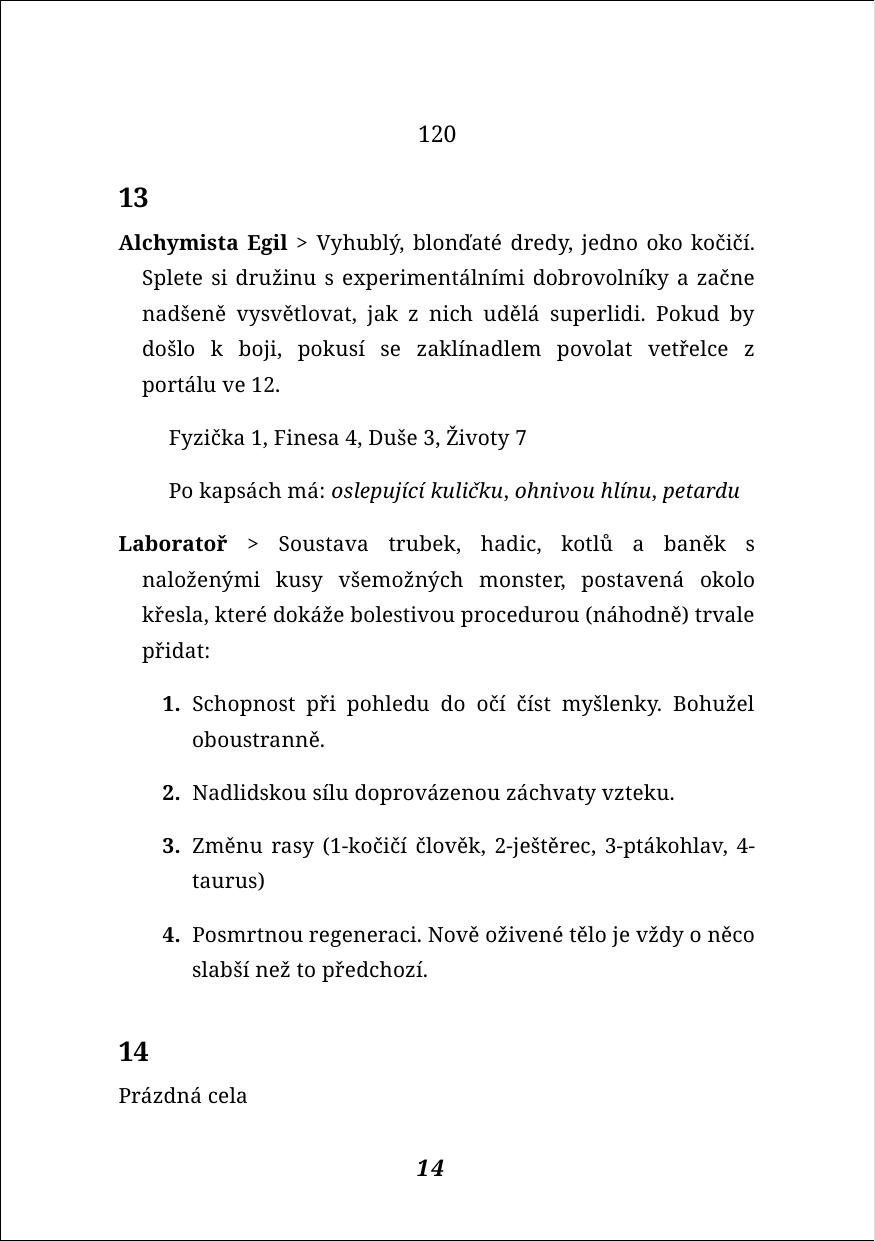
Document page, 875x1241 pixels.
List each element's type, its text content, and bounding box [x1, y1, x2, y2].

text Alchymista Egil > Vyhublý, blonďaté dredy, jedno oko kočičí. Splete si družinu s experimentálními dobrovolníky a začne nadšeně vysvětlovat, jak z nich udělá superlidi. Pokud by došlo k boji, pokusí se zaklínadlem povolat vetřelce z portálu ve 12. [118, 228, 756, 398]
text Laboratoř > Soustava trubek, hadic, kotlů a baněk s naloženými kusy všemožných monster, postavená okolo křesla, které dokáže bolestivou procedurou (náhodně) trvale přidat: [118, 529, 756, 664]
list Nadlidskou sílu doprovázenou záchvaty vzteku. [162, 778, 756, 806]
list Posmrtnou regeneraci. Nově oživené tělo je vždy o něco slabší než to předchozí. [162, 920, 756, 984]
text Fyzička 1, Finesa 4, Duše 3, Životy 7 [168, 423, 756, 451]
text Po kapsách má: oslepující kuličku, ohnivou hlínu, petardu [168, 476, 756, 504]
subtitle 13 [118, 179, 756, 216]
text Prázdná cela [118, 1081, 756, 1109]
list Změnu rasy (1-kočičí člověk, 2-ještěrec, 3-ptákohlav, 4-taurus) [162, 831, 756, 895]
list Schopnost při pohledu do očí číst myšlenky. Bohužel oboustranně. [162, 689, 756, 753]
subtitle 14 [118, 1032, 756, 1069]
